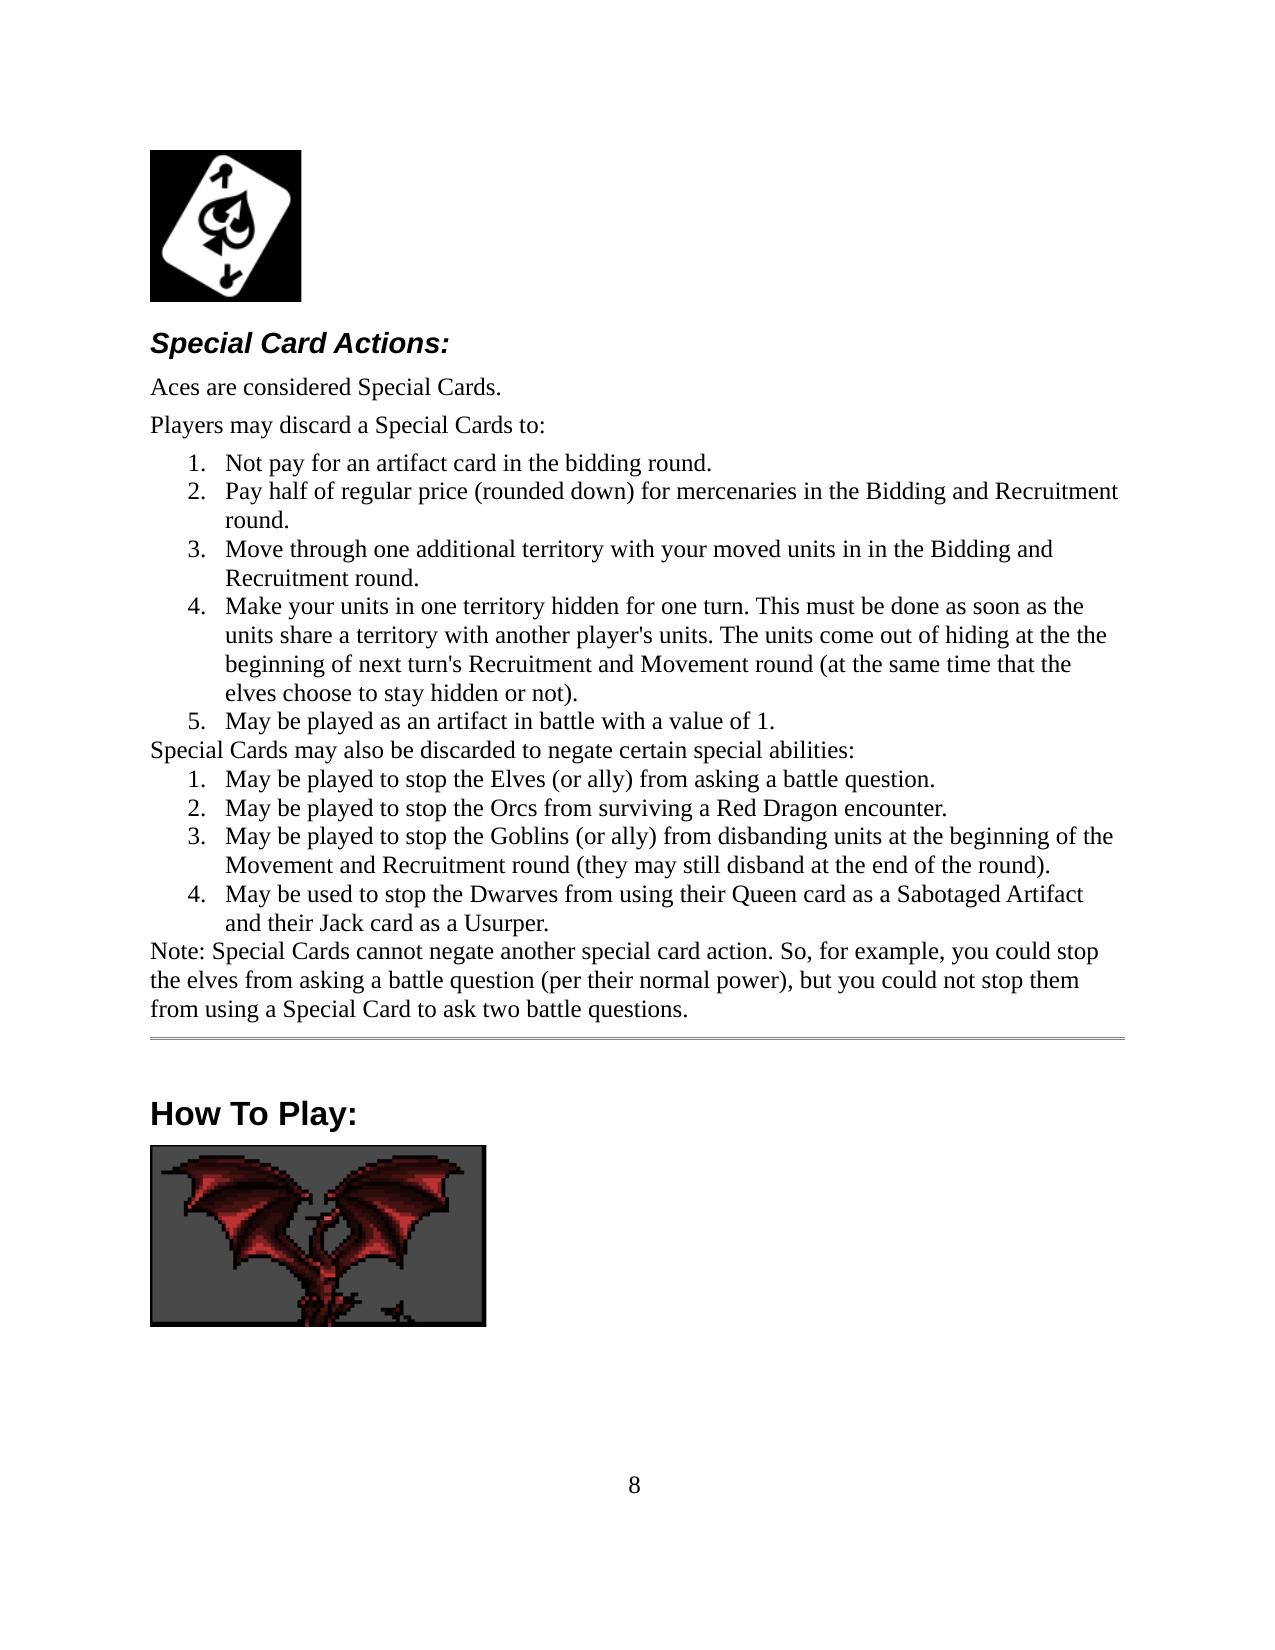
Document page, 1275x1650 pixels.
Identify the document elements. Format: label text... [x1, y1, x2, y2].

list May be used to stop the Dwarves from using their Queen card as a Sabotaged Artifact and their Jack card as a Usurper. [187, 879, 1125, 936]
subtitle Special Card Actions: [150, 326, 1125, 360]
list May be played to stop the Orcs from surviving a Red Dragon encounter. [187, 793, 1125, 821]
text Aces are considered Special Cards. [150, 372, 1125, 401]
text Note: Special Cards cannot negate another special card action. So, for example, you could stop the elves from asking a battle question (per their normal power), but you could not stop them from using a Special Card to ask two battle questions. [150, 936, 1125, 1023]
text Players may discard a Special Cards to: [150, 410, 1125, 439]
picture [150, 150, 302, 302]
picture [150, 1145, 487, 1327]
list Not pay for an artifact card in the bidding round. [187, 448, 1125, 476]
list May be played as an artifact in battle with a value of 1. [187, 706, 1125, 735]
list Pay half of regular price (rounded down) for mercenaries in the Bidding and Recruitment round. [187, 476, 1125, 534]
text Special Cards may also be discarded to negate certain special abilities: [150, 735, 1125, 764]
subtitle How To Play: [150, 1094, 1125, 1132]
list Move through one additional territory with your moved units in in the Bidding and Recruitment round. [187, 534, 1125, 591]
list May be played to stop the Goblins (or ally) from disbanding units at the beginning of the Movement and Recruitment round (they may still disband at the end of the round). [187, 821, 1125, 879]
list Make your units in one territory hidden for one turn. This must be done as soon as the units share a territory with another player's units. The units come out of hiding at the the beginning of next turn's Recruitment and Movement round (at the same time that the elves choose to stay hidden or not). [187, 591, 1125, 706]
list May be played to stop the Elves (or ally) from asking a battle question. [187, 764, 1125, 793]
